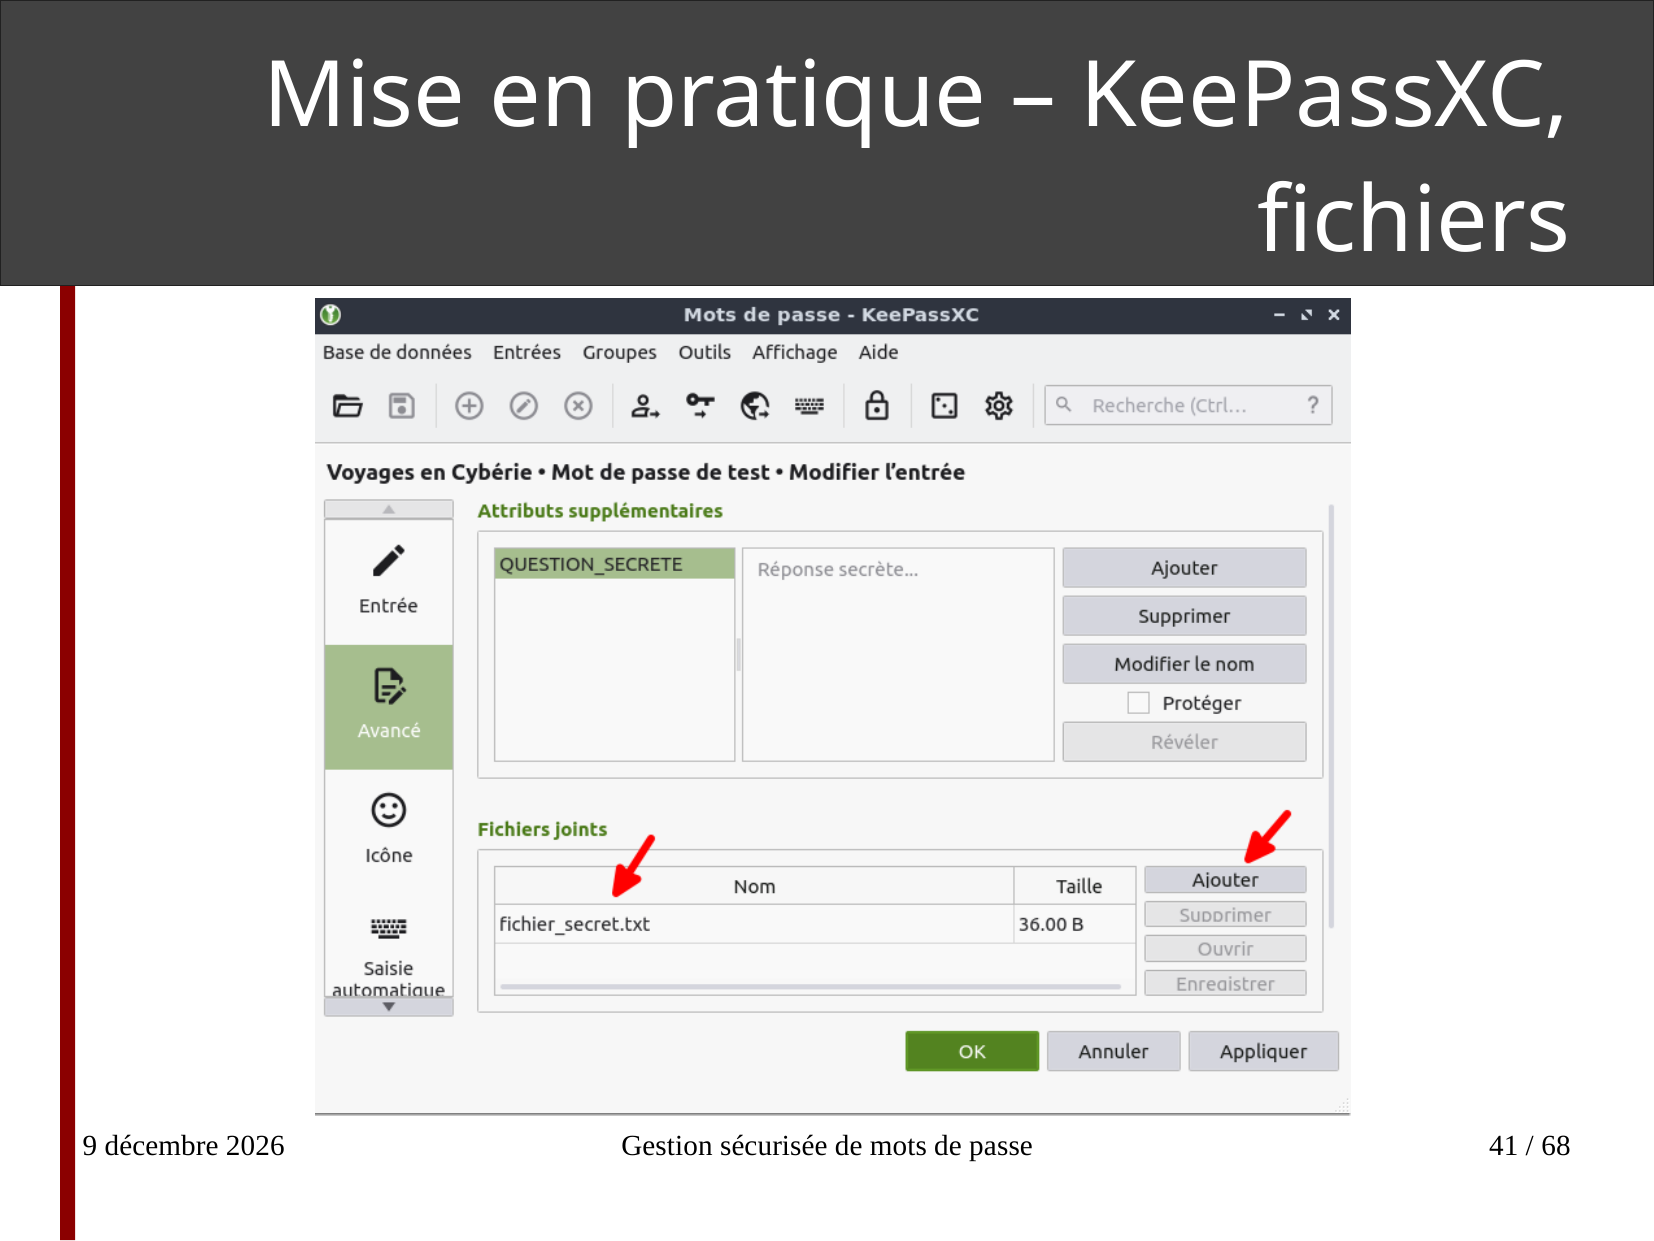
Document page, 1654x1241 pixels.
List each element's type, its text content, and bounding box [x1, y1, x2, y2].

title Mise en pratique – KeePassXC, fichiers [82, 27, 1571, 279]
picture [315, 298, 1351, 1113]
